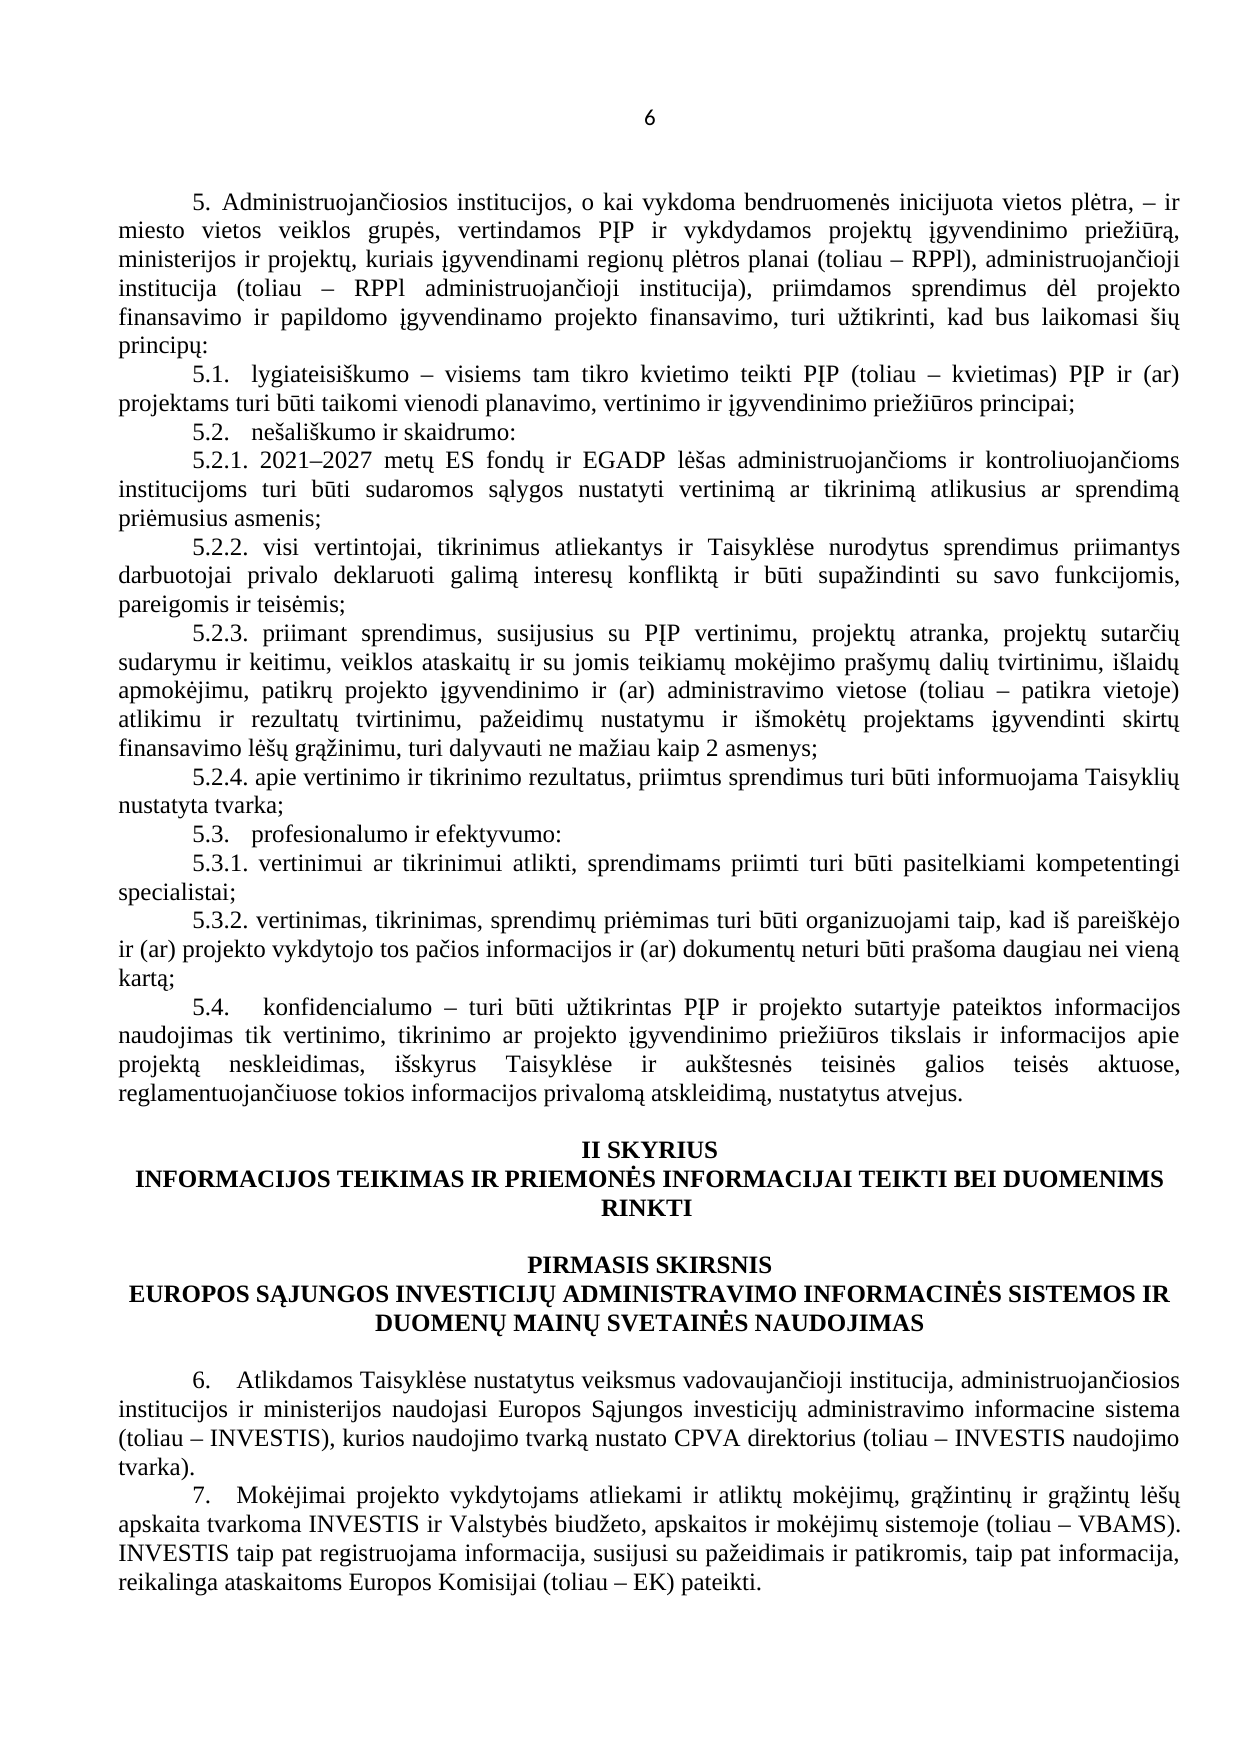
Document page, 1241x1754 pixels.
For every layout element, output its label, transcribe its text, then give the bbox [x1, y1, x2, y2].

text 5.2.1. 2021–2027 metų ES fondų ir EGADP lėšas administruojančioms ir kontroliuojančioms institucijoms turi būti sudaromos sąlygos nustatyti vertinimą ar tikrinimą atlikusius ar sprendimą priėmusius asmenis; [118, 445, 1181, 532]
text 5.2.4. apie vertinimo ir tikrinimo rezultatus, priimtus sprendimus turi būti informuojama Taisyklių nustatyta tvarka; [118, 762, 1181, 819]
text 5.3.2. vertinimas, tikrinimas, sprendimų priėmimas turi būti organizuojami taip, kad iš pareiškėjo ir (ar) projekto vykdytojo tos pačios informacijos ir (ar) dokumentų neturi būti prašoma daugiau nei vieną kartą; [118, 905, 1181, 992]
subtitle EUROPOS SĄJUNGOS INVESTICIJŲ ADMINISTRAVIMO INFORMACINĖS SISTEMOS IR DUOMENŲ MAINŲ SVETAINĖS NAUDOJIMAS [118, 1279, 1181, 1337]
text 5.2.2. visi vertintojai, tikrinimus atliekantys ir Taisyklėse nurodytus sprendimus priimantys darbuotojai privalo deklaruoti galimą interesų konfliktą ir būti supažindinti su savo funkcijomis, pareigomis ir teisėmis; [118, 532, 1181, 618]
text 5.1. lygiateisiškumo – visiems tam tikro kvietimo teikti PĮP (toliau – kvietimas) PĮP ir (ar) projektams turi būti taikomi vienodi planavimo, vertinimo ir įgyvendinimo priežiūros principai; [118, 359, 1181, 417]
text II SKYRIUS [118, 1135, 1181, 1164]
text INFORMACIJOS TEIKIMAS IR PRIEMONĖS INFORMACIJAI TEIKTI BEI DUOMENIMS RINKTI [118, 1164, 1181, 1222]
text 5.2. nešališkumo ir skaidrumo: [118, 417, 1181, 445]
text 5.3. profesionalumo ir efektyvumo: [118, 819, 1181, 848]
text 6. Atlikdamos Taisyklėse nustatytus veiksmus vadovaujančioji institucija, administruojančiosios institucijos ir ministerijos naudojasi Europos Sąjungos investicijų administravimo informacine sistema (toliau – INVESTIS), kurios naudojimo tvarką nustato CPVA direktorius (toliau – INVESTIS naudojimo tvarka). [118, 1365, 1181, 1480]
text 7. Mokėjimai projekto vykdytojams atliekami ir atliktų mokėjimų, grąžintinų ir grąžintų lėšų apskaita tvarkoma INVESTIS ir Valstybės biudžeto, apskaitos ir mokėjimų sistemoje (toliau – VBAMS). INVESTIS taip pat registruojama informacija, susijusi su pažeidimais ir patikromis, taip pat informacija, reikalinga ataskaitoms Europos Komisijai (toliau – EK) pateikti. [118, 1480, 1181, 1595]
text 5.2.3. priimant sprendimus, susijusius su PĮP vertinimu, projektų atranka, projektų sutarčių sudarymu ir keitimu, veiklos ataskaitų ir su jomis teikiamų mokėjimo prašymų dalių tvirtinimu, išlaidų apmokėjimu, patikrų projekto įgyvendinimo ir (ar) administravimo vietose (toliau – patikra vietoje) atlikimu ir rezultatų tvirtinimu, pažeidimų nustatymu ir išmokėtų projektams įgyvendinti skirtų finansavimo lėšų grąžinimu, turi dalyvauti ne mažiau kaip 2 asmenys; [118, 618, 1181, 762]
subtitle PIRMASIS SKIRSNIS [118, 1250, 1181, 1279]
text 5.4. konfidencialumo – turi būti užtikrintas PĮP ir projekto sutartyje pateiktos informacijos naudojimas tik vertinimo, tikrinimo ar projekto įgyvendinimo priežiūros tikslais ir informacijos apie projektą neskleidimas, išskyrus Taisyklėse ir aukštesnės teisinės galios teisės aktuose, reglamentuojančiuose tokios informacijos privalomą atskleidimą, nustatytus atvejus. [118, 992, 1181, 1107]
text 5.3.1. vertinimui ar tikrinimui atlikti, sprendimams priimti turi būti pasitelkiami kompetentingi specialistai; [118, 848, 1181, 905]
text 5. Administruojančiosios institucijos, o kai vykdoma bendruomenės inicijuota vietos plėtra, – ir miesto vietos veiklos grupės, vertindamos PĮP ir vykdydamos projektų įgyvendinimo priežiūrą, ministerijos ir projektų, kuriais įgyvendinami regionų plėtros planai (toliau – RPPl), administruojančioji institucija (toliau – RPPl administruojančioji institucija), priimdamos sprendimus dėl projekto finansavimo ir papildomo įgyvendinamo projekto finansavimo, turi užtikrinti, kad bus laikomasi šių principų: [118, 187, 1181, 359]
